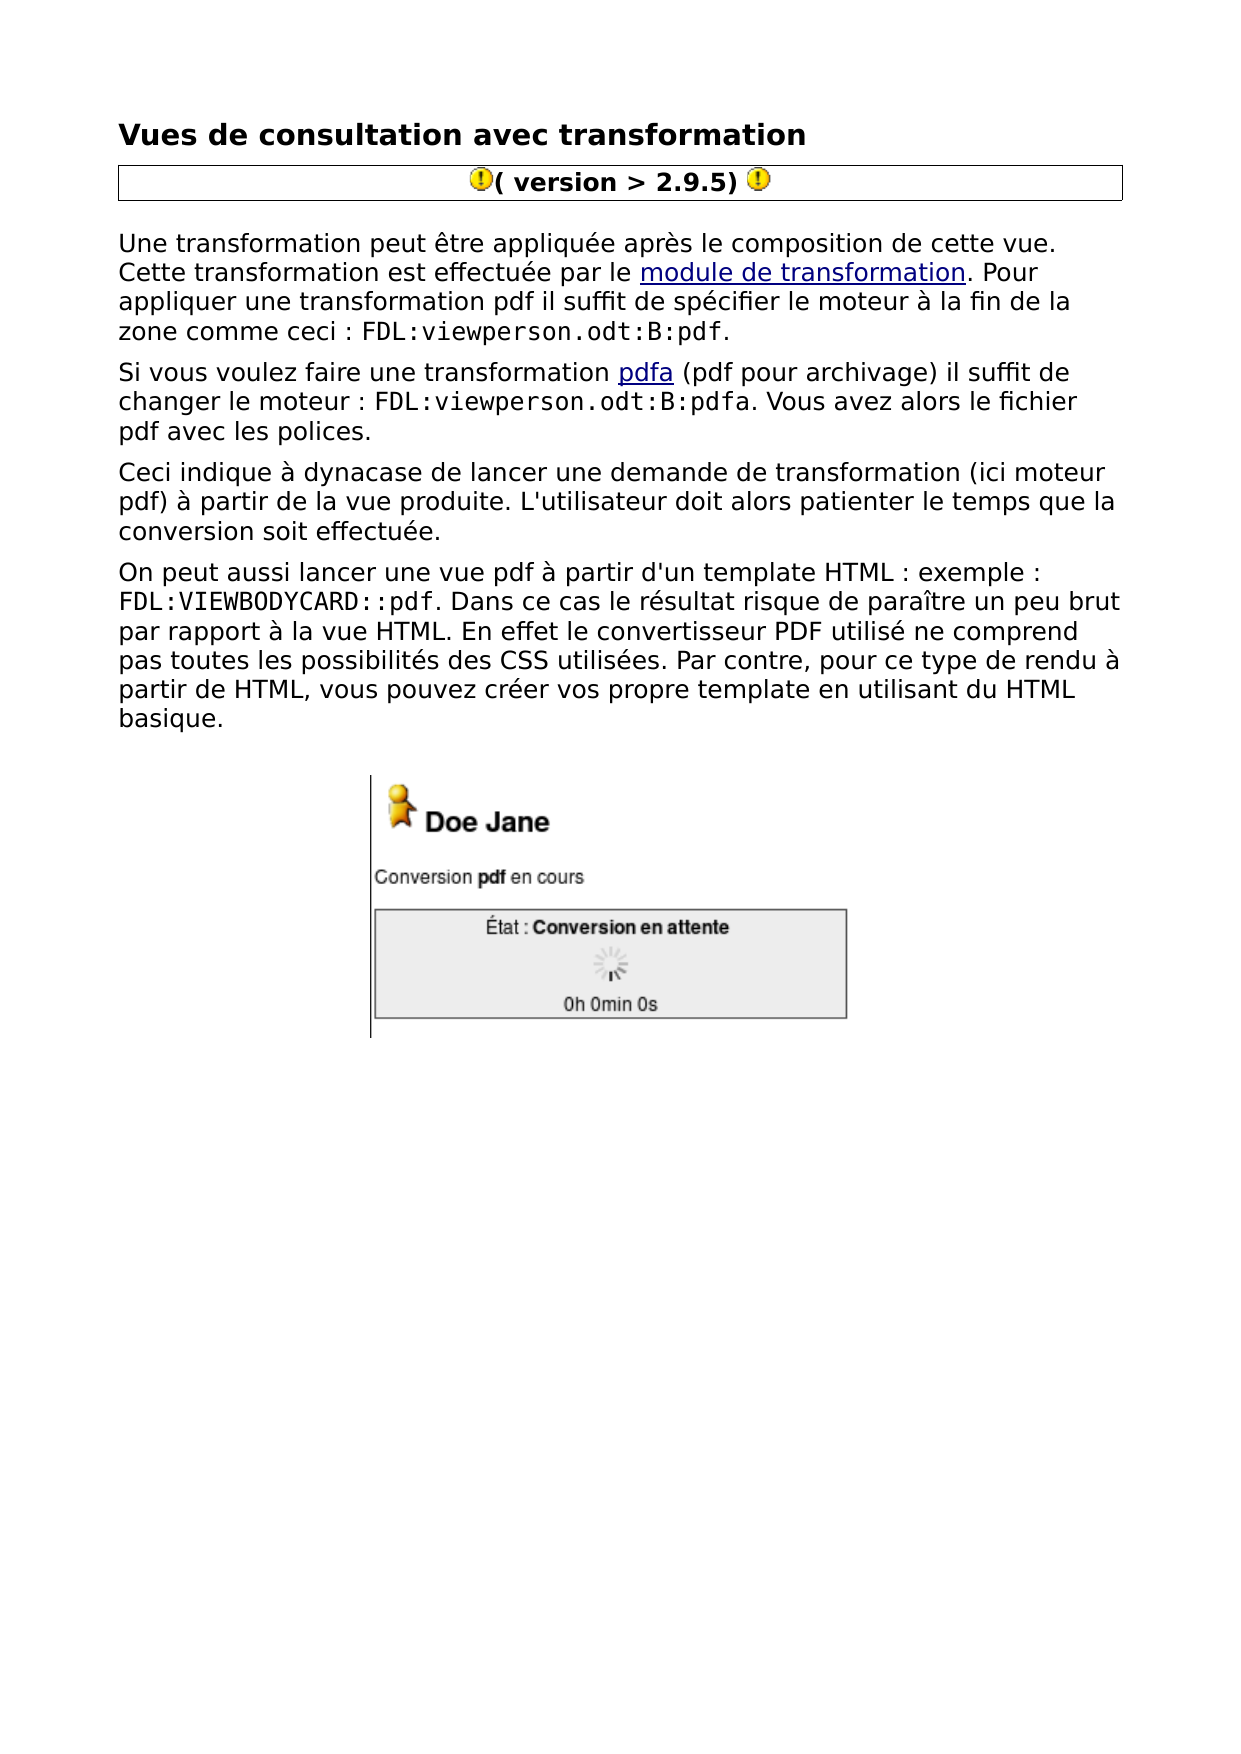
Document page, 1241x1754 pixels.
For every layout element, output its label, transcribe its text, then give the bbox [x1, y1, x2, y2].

table_header ( version > 2.9.5) [119, 166, 1122, 200]
text Une transformation peut être appliquée après le composition de cette vue. Cette transformation est effectuée par le module de transformation. Pour appliquer une transformation pdf il suffit de spécifier le moteur à la fin de la zone comme ceci : FDL:viewperson.odt:B:pdf. [118, 201, 1122, 346]
text On peut aussi lancer une vue pdf à partir d'un template HTML : exemple : FDL:VIEWBODYCARD::pdf. Dans ce cas le résultat risque de paraître un peu brut par rapport à la vue HTML. En effet le convertisseur PDF utilisé ne comprend pas toutes les possibilités des CSS utilisées. Par contre, pour ce type de rendu à partir de HTML, vous pouvez créer vos propre template en utilisant du HTML basique. [118, 558, 1122, 733]
picture [469, 167, 494, 191]
picture [370, 775, 870, 1038]
picture [747, 167, 771, 191]
text Si vous voulez faire une transformation pdfa (pdf pour archivage) il suffit de changer le moteur : FDL:viewperson.odt:B:pdfa. Vous avez alors le fichier pdf avec les polices. [118, 358, 1122, 446]
subtitle Vues de consultation avec transformation [118, 118, 1122, 152]
text Ceci indique à dynacase de lancer une demande de transformation (ici moteur pdf) à partir de la vue produite. L'utilisateur doit alors patienter le temps que la conversion soit effectuée. [118, 458, 1122, 546]
